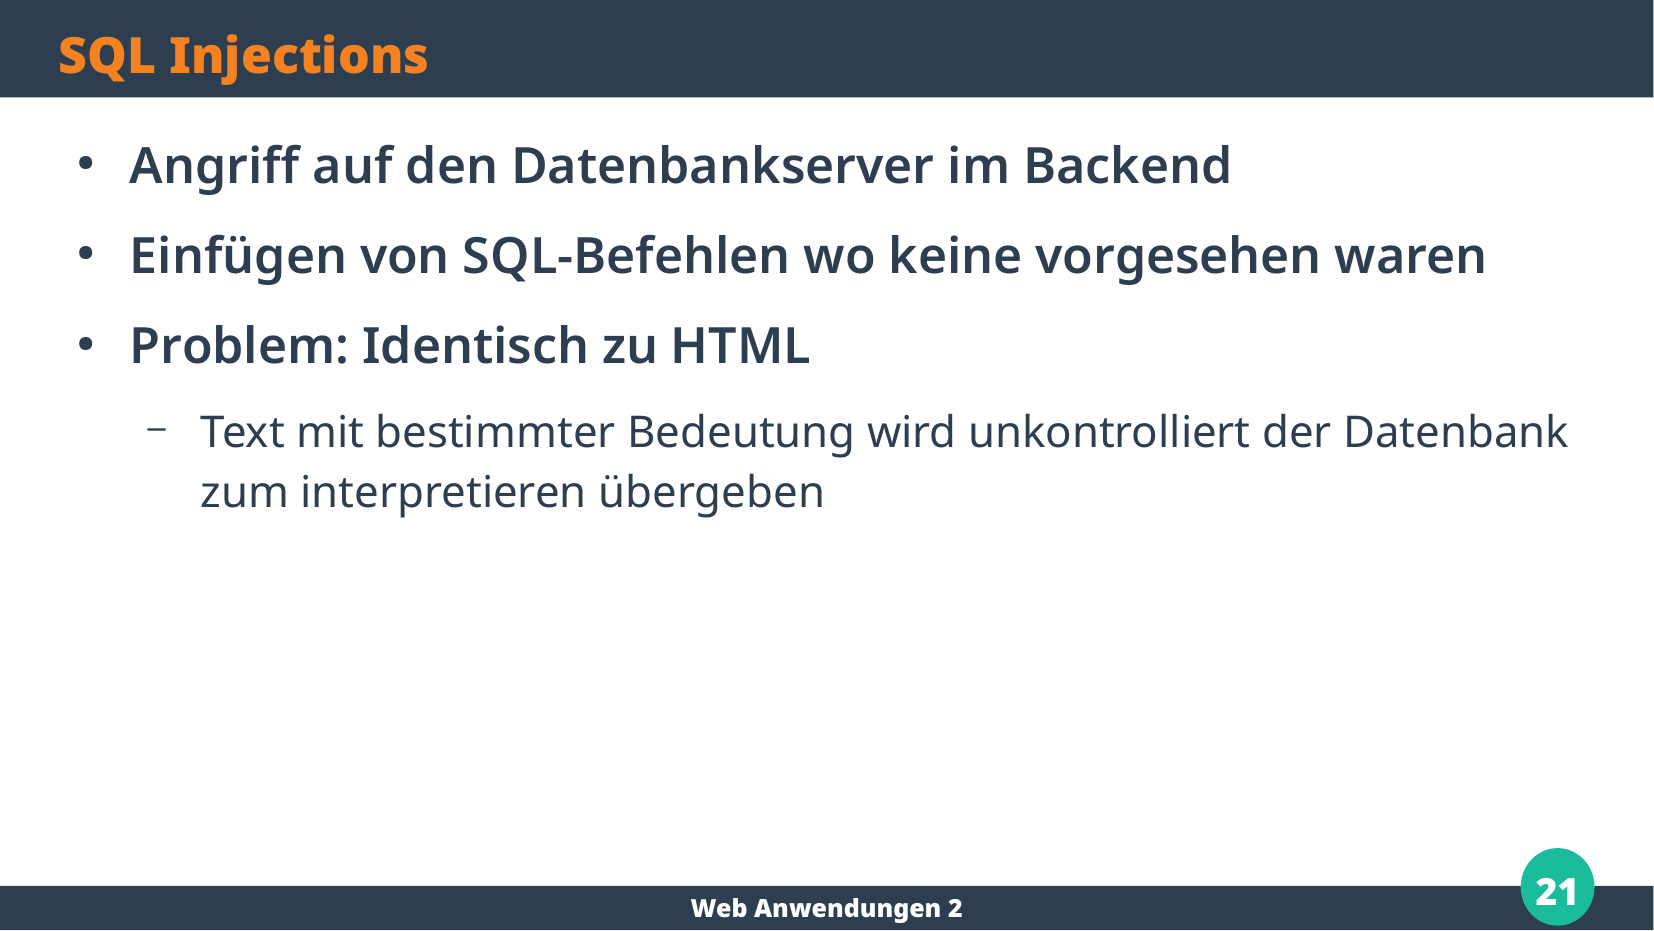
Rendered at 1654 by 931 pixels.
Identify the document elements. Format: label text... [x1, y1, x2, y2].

title SQL Injections [59, 8, 1595, 89]
list Angriff auf den Datenbankserver im Backend Einfügen von SQL-Befehlen wo keine vorgesehen waren Problem: Identisch zu HTML Text mit bestimmter Bedeutung wird unkontrolliert der Datenbank zum interpretieren übergeben [59, 129, 1595, 864]
